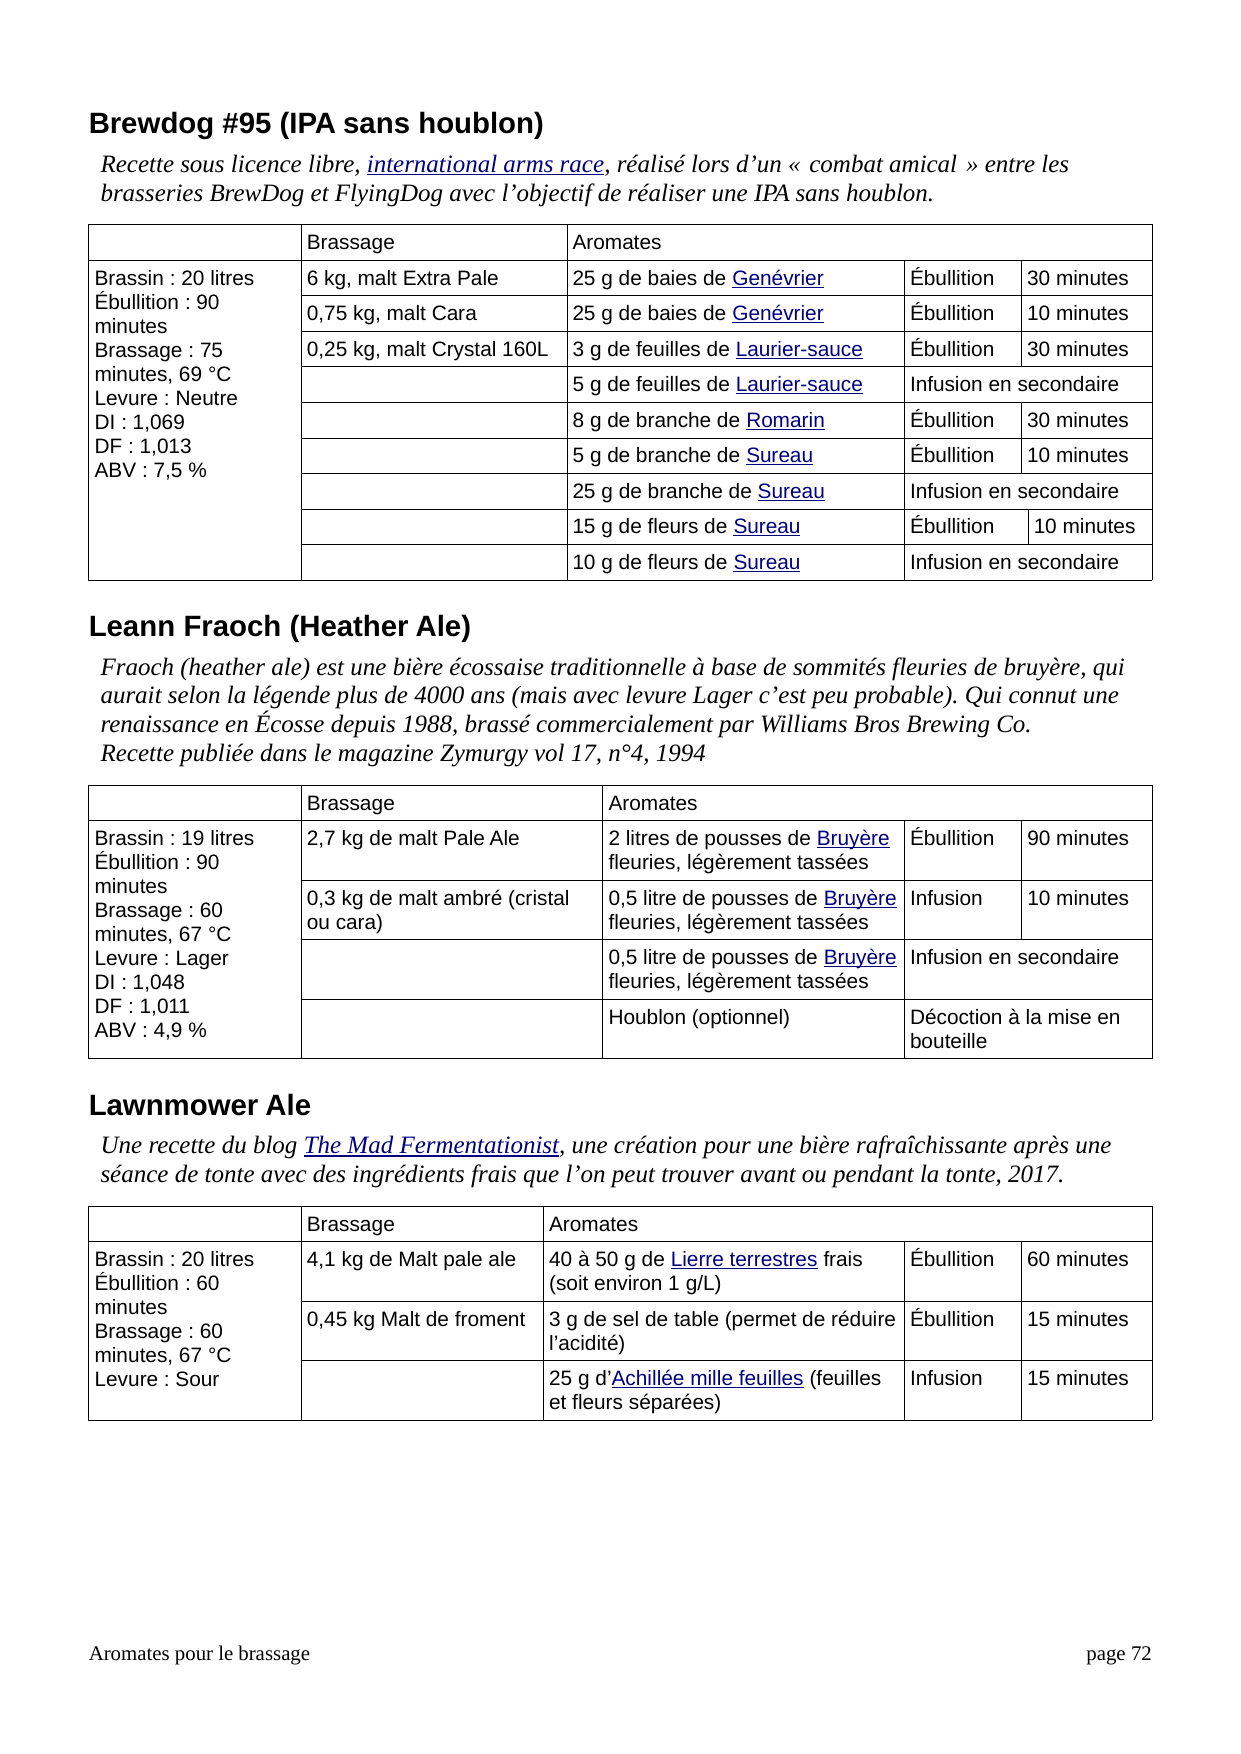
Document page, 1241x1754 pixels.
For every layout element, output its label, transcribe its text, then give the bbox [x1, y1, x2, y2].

table_cell 3 g de feuilles de Laurier-sauce [568, 332, 904, 366]
text Fraoch (heather ale) est une bière écossaise traditionnelle à base de sommités fleuries de bruyère, qui aurait selon la légende plus de 4000 ans (mais avec levure Lager c’est peu probable). Qui connut une renaissance en Écosse depuis 1988, brassé commercialement par Williams Bros Brewing Co. Recette publiée dans le magazine Zymurgy vol 17, n°4, 1994 [100, 652, 1152, 767]
table_cell Infusion [905, 1361, 1021, 1420]
table_cell 5 g de branche de Sureau [568, 439, 904, 473]
table_cell [302, 940, 602, 999]
table_cell 30 minutes [1022, 261, 1152, 295]
table_cell 6 kg, malt Extra Pale [302, 261, 567, 295]
table_cell [302, 1361, 543, 1420]
table_cell 15 g de fleurs de Sureau [568, 510, 904, 544]
table_cell 25 g d’Achillée mille feuilles (feuilles et fleurs séparées) [544, 1361, 904, 1420]
table_cell Ébullition [905, 510, 1028, 544]
table_cell 0,45 kg Malt de froment [302, 1302, 543, 1360]
text Une recette du blog The Mad Fermentationist, une création pour une bière rafraîchissante après une séance de tonte avec des ingrédients frais que l’on peut trouver avant ou pendant la tonte, 2017. [100, 1130, 1152, 1188]
table_header Aromates [544, 1207, 1152, 1241]
table_cell Ébullition [905, 261, 1021, 295]
table_cell 2 litres de pousses de Bruyère fleuries, légèrement tassées [603, 821, 904, 880]
table_header [89, 225, 301, 260]
table_cell 0,5 litre de pousses de Bruyère fleuries, légèrement tassées [603, 940, 904, 999]
table_cell 8 g de branche de Romarin [568, 403, 904, 437]
table_cell Infusion en secondaire [905, 940, 1152, 999]
table_cell 0,75 kg, malt Cara [302, 296, 567, 331]
table_cell [302, 1000, 602, 1058]
table_cell 25 g de baies de Genévrier [568, 296, 904, 331]
table_cell [302, 367, 567, 402]
table_cell 0,5 litre de pousses de Bruyère fleuries, légèrement tassées [603, 881, 904, 939]
table_cell 25 g de baies de Genévrier [568, 261, 904, 295]
subtitle Brewdog #95 (IPA sans houblon) [88, 106, 1152, 140]
table_header Brassage [302, 225, 567, 260]
table_cell Infusion en secondaire [905, 367, 1152, 402]
table_header Aromates [603, 786, 1152, 820]
table_cell 0,25 kg, malt Crystal 160L [302, 332, 567, 366]
table_cell Infusion [905, 881, 1021, 939]
table_header [89, 1207, 301, 1241]
table_cell Ébullition [905, 403, 1021, 437]
table_cell Ébullition [905, 1242, 1021, 1301]
table_cell Décoction à la mise en bouteille [905, 1000, 1152, 1058]
table_header [89, 786, 301, 820]
table_cell Brassin : 19 litres Ébullition : 90 minutes Brassage : 60 minutes, 67 °C Levure : Lager DI : 1,048 DF : 1,011 ABV : 4,9 % [89, 821, 301, 1058]
table_cell 10 minutes [1029, 510, 1152, 544]
table_cell 40 à 50 g de Lierre terrestres frais (soit environ 1 g/L) [544, 1242, 904, 1301]
table_cell 30 minutes [1022, 332, 1152, 366]
table_cell Brassin : 20 litres Ébullition : 90 minutes Brassage : 75 minutes, 69 °C Levure : Neutre DI : 1,069 DF : 1,013 ABV : 7,5 % [89, 261, 301, 579]
text Recette sous licence libre, international arms race, réalisé lors d’un « combat amical » entre les brasseries BrewDog et FlyingDog avec l’objectif de réaliser une IPA sans houblon. [100, 149, 1152, 206]
table_cell [302, 545, 567, 579]
table_cell [302, 474, 567, 508]
table_cell 30 minutes [1022, 403, 1152, 437]
table_cell 10 minutes [1022, 296, 1152, 331]
table_cell [302, 439, 567, 473]
table_cell Ébullition [905, 821, 1021, 880]
table_cell 10 minutes [1022, 439, 1152, 473]
table_header Aromates [568, 225, 1152, 260]
table_cell 15 minutes [1022, 1302, 1152, 1360]
table_cell Ébullition [905, 296, 1021, 331]
table_header Brassage [302, 786, 602, 820]
subtitle Leann Fraoch (Heather Ale) [88, 609, 1152, 643]
table_cell Ébullition [905, 1302, 1021, 1360]
table_cell Ébullition [905, 332, 1021, 366]
table_cell 10 g de fleurs de Sureau [568, 545, 904, 579]
table_cell 25 g de branche de Sureau [568, 474, 904, 508]
table_cell Brassin : 20 litres Ébullition : 60 minutes Brassage : 60 minutes, 67 °C Levure : Sour [89, 1242, 301, 1420]
table_cell 2,7 kg de malt Pale Ale [302, 821, 602, 880]
table_cell 4,1 kg de Malt pale ale [302, 1242, 543, 1301]
table_cell 0,3 kg de malt ambré (cristal ou cara) [302, 881, 602, 939]
table_cell 15 minutes [1022, 1361, 1152, 1420]
table_cell [302, 510, 567, 544]
table_cell 5 g de feuilles de Laurier-sauce [568, 367, 904, 402]
table_cell [302, 403, 567, 437]
table_cell Ébullition [905, 439, 1021, 473]
table_cell 90 minutes [1022, 821, 1152, 880]
table_cell 60 minutes [1022, 1242, 1152, 1301]
table_cell 10 minutes [1022, 881, 1152, 939]
subtitle Lawnmower Ale [88, 1088, 1152, 1122]
table_cell 3 g de sel de table (permet de réduire l’acidité) [544, 1302, 904, 1360]
table_header Brassage [302, 1207, 543, 1241]
table_cell Infusion en secondaire [905, 545, 1152, 579]
table_cell Infusion en secondaire [905, 474, 1152, 508]
table_cell Houblon (optionnel) [603, 1000, 904, 1058]
